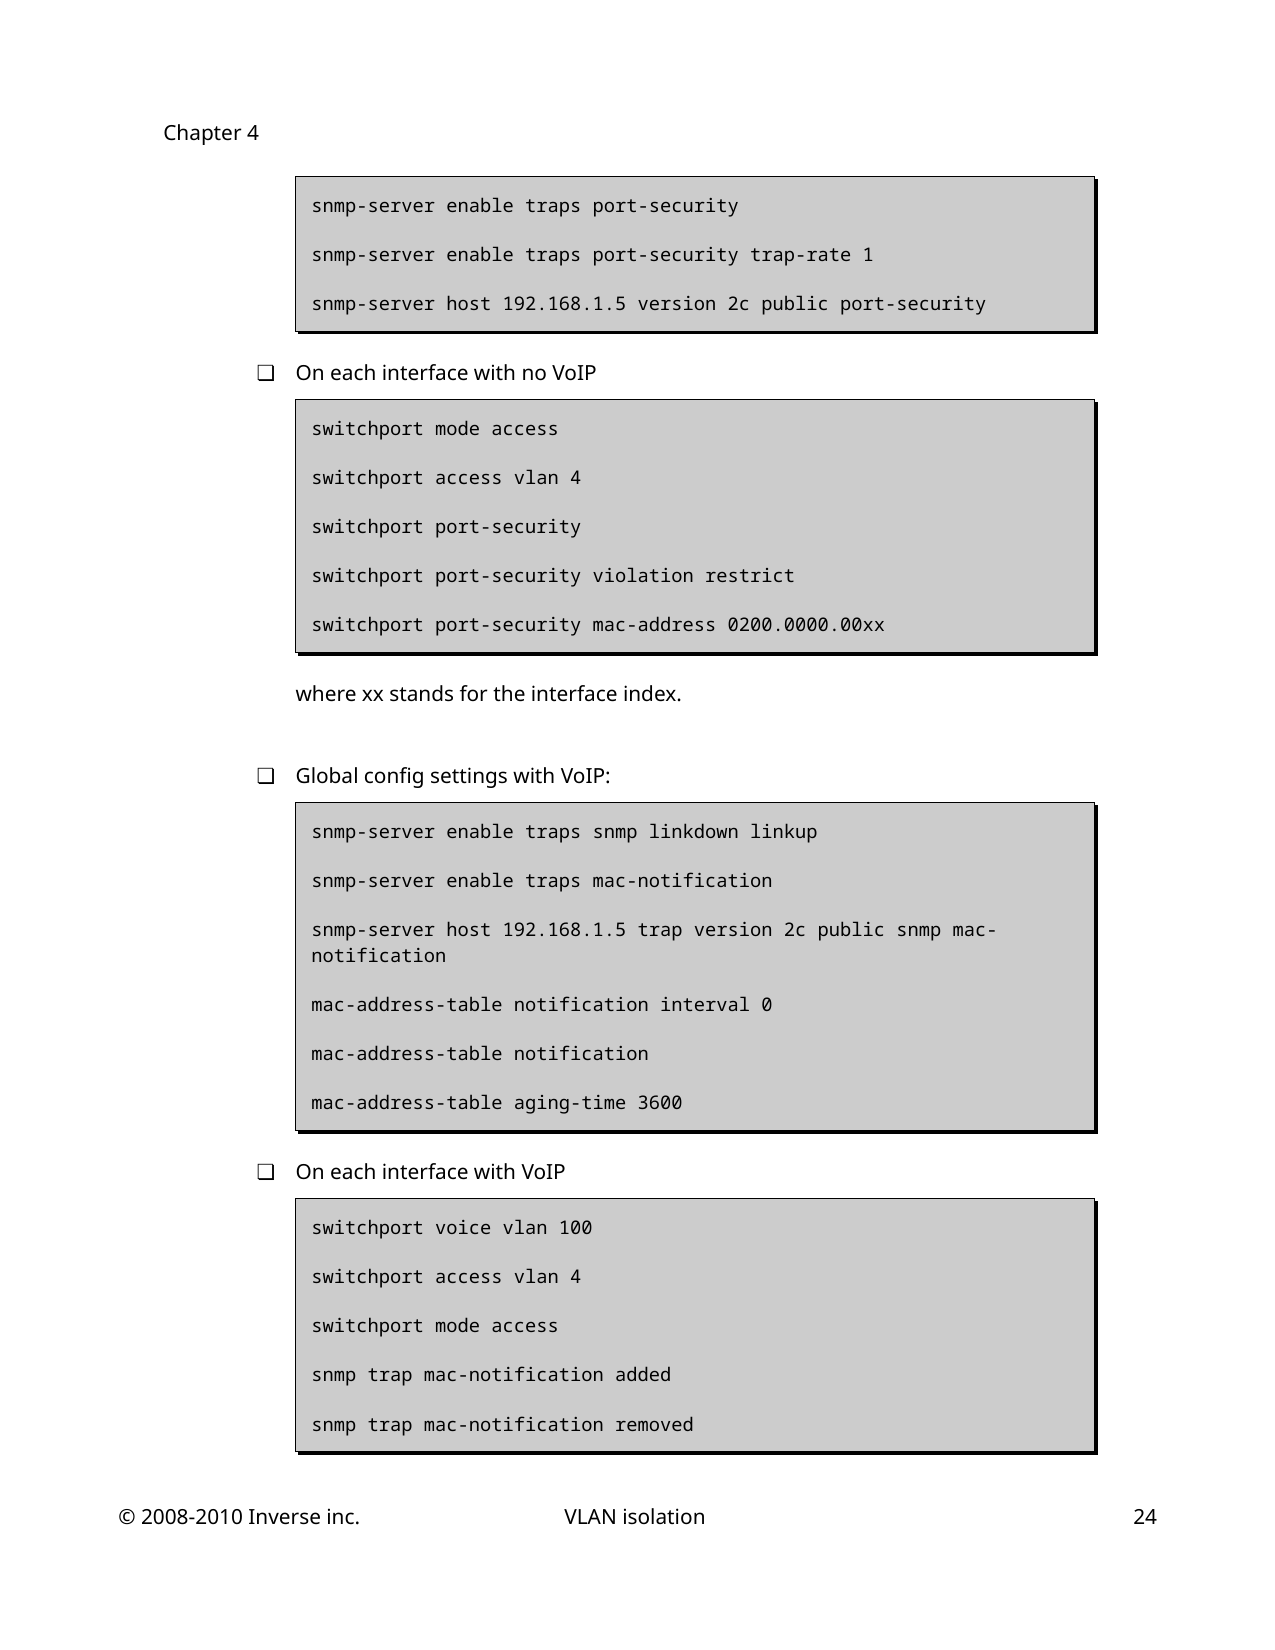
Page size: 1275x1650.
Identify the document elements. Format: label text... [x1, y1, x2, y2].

text snmp-server enable traps snmp linkdown linkup [296, 803, 1094, 844]
text switchport mode access [296, 1297, 1094, 1338]
text snmp-server host 192.168.1.5 version 2c public port-security [296, 274, 1094, 331]
list ❏ Global config settings with VoIP: [256, 761, 1157, 790]
text switchport voice vlan 100 [296, 1199, 1094, 1240]
text snmp trap mac-notification removed [296, 1395, 1094, 1451]
text mac-address-table notification interval 0 [296, 975, 1094, 1017]
text mac-address-table aging-time 3600 [296, 1074, 1094, 1130]
text mac-address-table notification [296, 1024, 1094, 1066]
text where xx stands for the interface index. [295, 679, 1157, 708]
text switchport mode access [296, 400, 1094, 440]
text switchport port-security violation restrict [296, 547, 1094, 588]
text switchport port-security [296, 497, 1094, 539]
text snmp-server enable traps port-security [296, 177, 1094, 217]
text switchport access vlan 4 [296, 448, 1094, 489]
text switchport port-security mac-address 0200.0000.00xx [296, 596, 1094, 652]
text switchport access vlan 4 [296, 1247, 1094, 1289]
text snmp-server enable traps port-security trap-rate 1 [296, 225, 1094, 267]
text snmp-server enable traps mac-notification [296, 851, 1094, 893]
text snmp trap mac-notification added [296, 1346, 1094, 1387]
list ❏ On each interface with no VoIP [256, 358, 1157, 387]
text snmp-server host 192.168.1.5 trap version 2c public snmp mac-notification [296, 901, 1094, 967]
list ❏ On each interface with VoIP [256, 1157, 1157, 1186]
